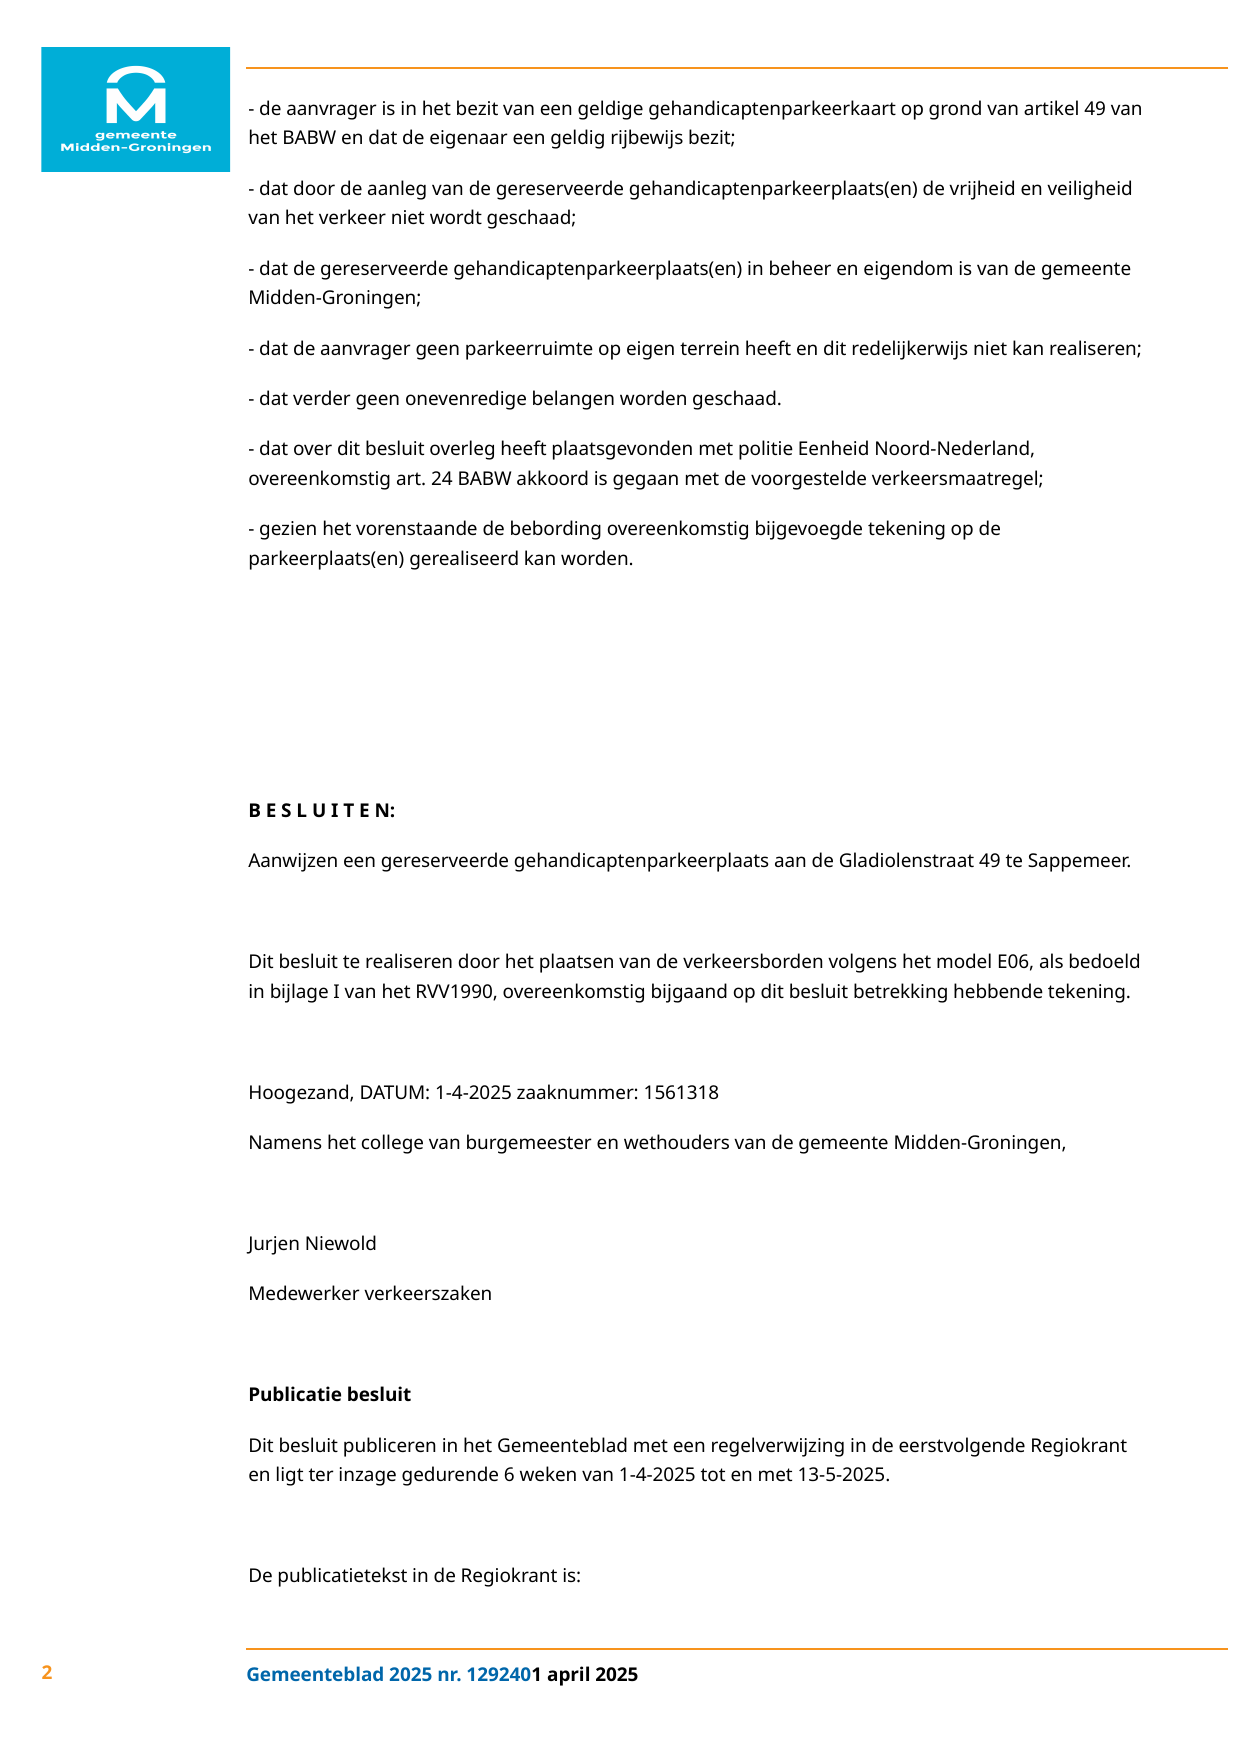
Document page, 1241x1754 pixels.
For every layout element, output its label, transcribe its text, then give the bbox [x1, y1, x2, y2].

text Hoogezand, DATUM: 1-4-2025 zaaknummer: 1561318 [248, 1079, 1152, 1105]
text B E S L U I T E N: [248, 797, 1152, 823]
text - gezien het vorenstaande de bebording overeenkomstig bijgevoegde tekening op de parkeerplaats(en) gerealiseerd kan worden. [248, 516, 1152, 571]
text Namens het college van burgemeester en wethouders van de gemeente Midden-Groningen, [248, 1129, 1152, 1155]
text - dat door de aanleg van de gereserveerde gehandicaptenparkeerplaats(en) de vrijheid en veiligheid van het verkeer niet wordt geschaad; [248, 175, 1152, 230]
text Dit besluit te realiseren door het plaatsen van de verkeersborden volgens het model E06, als bedoeld in bijlage I van het RVV1990, overeenkomstig bijgaand op dit besluit betrekking hebbende tekening. [248, 948, 1152, 1004]
text - de aanvrager is in het bezit van een geldige gehandicaptenparkeerkaart op grond van artikel 49 van het BABW en dat de eigenaar een geldig rijbewijs bezit; [248, 95, 1152, 150]
text De publicatietekst in de Regiokrant is: [248, 1562, 1152, 1588]
text Jurjen Niewold [248, 1230, 1152, 1256]
text Medewerker verkeerszaken [248, 1281, 1152, 1306]
text Publicatie besluit [248, 1381, 1152, 1407]
picture [108, 66, 164, 82]
text - dat de aanvrager geen parkeerruimte op eigen terrein heeft en dit redelijkerwijs niet kan realiseren; [248, 335, 1152, 361]
text Dit besluit publiceren in het Gemeenteblad met een regelverwijzing in de eerstvolgende Regiokrant en ligt ter inzage gedurende 6 weken van 1-4-2025 tot en met 13-5-2025. [248, 1432, 1152, 1487]
text - dat de gereserveerde gehandicaptenparkeerplaats(en) in beheer en eigendom is van de gemeente Midden-Groningen; [248, 255, 1152, 310]
picture [107, 89, 165, 122]
text - dat verder geen onevenredige belangen worden geschaad. [248, 385, 1152, 411]
text Aanwijzen een gereserveerde gehandicaptenparkeerplaats aan de Gladiolenstraat 49 te Sappemeer. [248, 848, 1152, 873]
picture [184, 146, 190, 153]
text - dat over dit besluit overleg heeft plaatsgevonden met politie Eenheid Noord-Nederland, overeenkomstig art. 24 BABW akkoord is gegaan met de voorgestelde verkeersmaatregel; [248, 436, 1152, 491]
